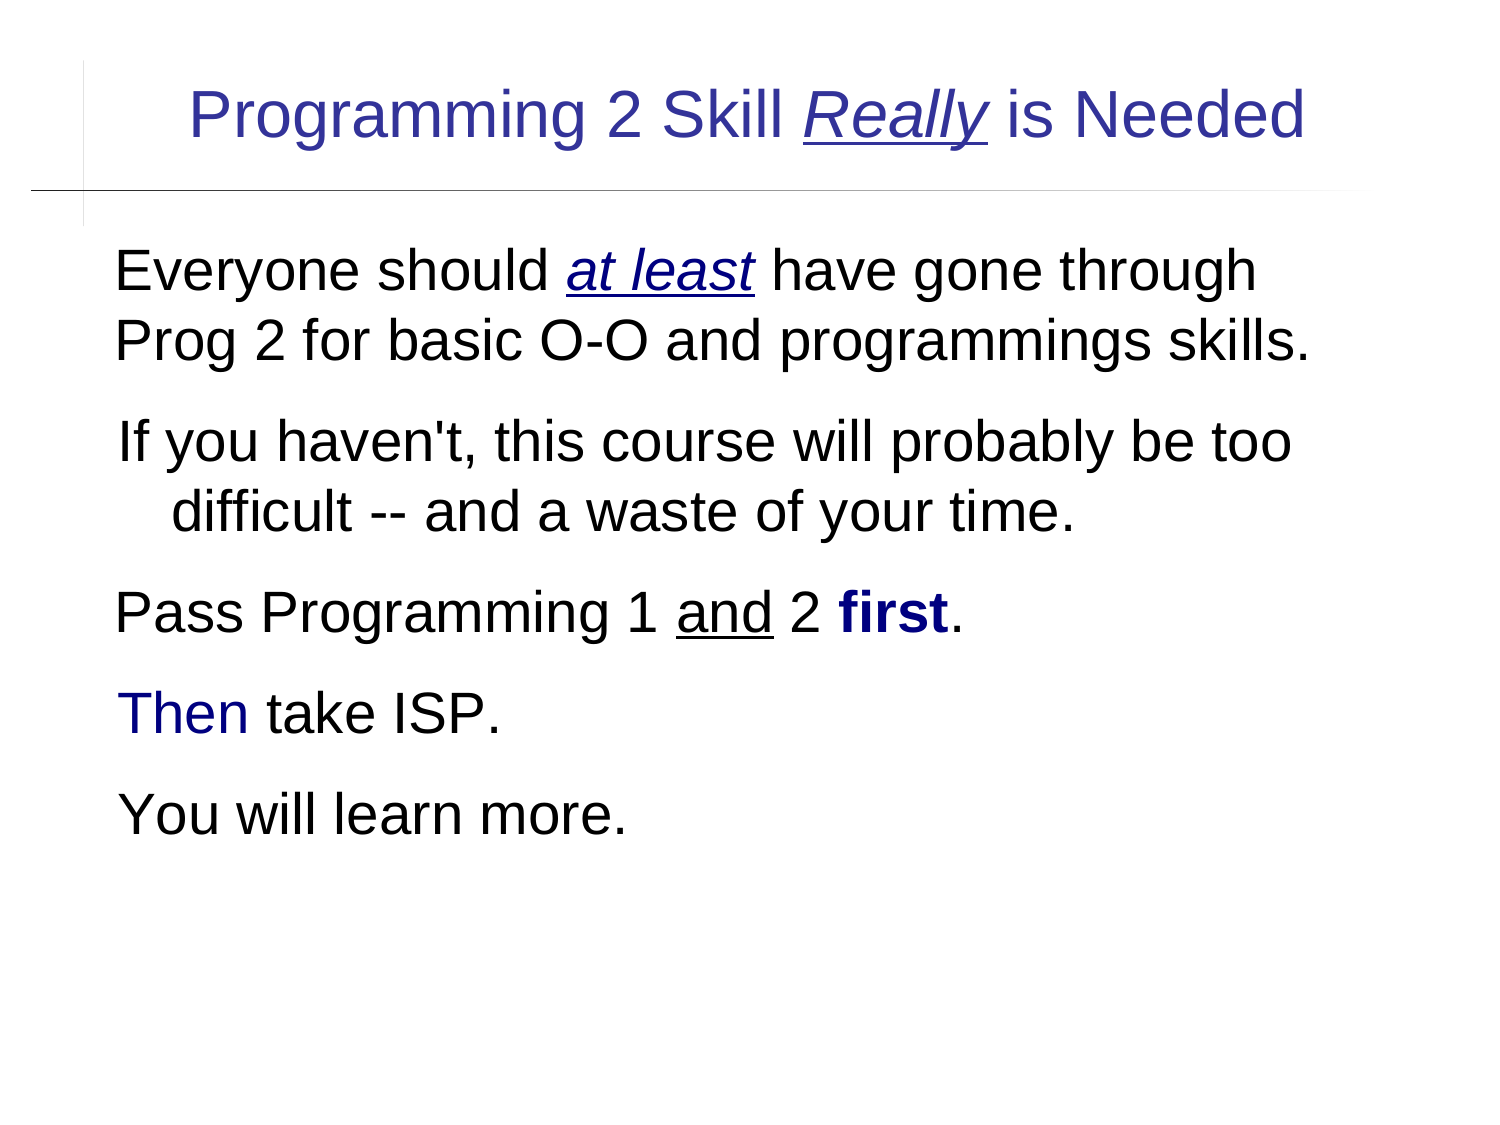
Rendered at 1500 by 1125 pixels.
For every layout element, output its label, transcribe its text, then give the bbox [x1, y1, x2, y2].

list Everyone should at least have gone through Prog 2 for basic O-O and programmings skills. If you haven't, this course will probably be too difficult -- and a waste of your time. Pass Programming 1 and 2 first. Then take ISP. You will learn more. [100, 224, 1396, 953]
title Programming 2 Skill Really is Needed [100, 42, 1396, 180]
